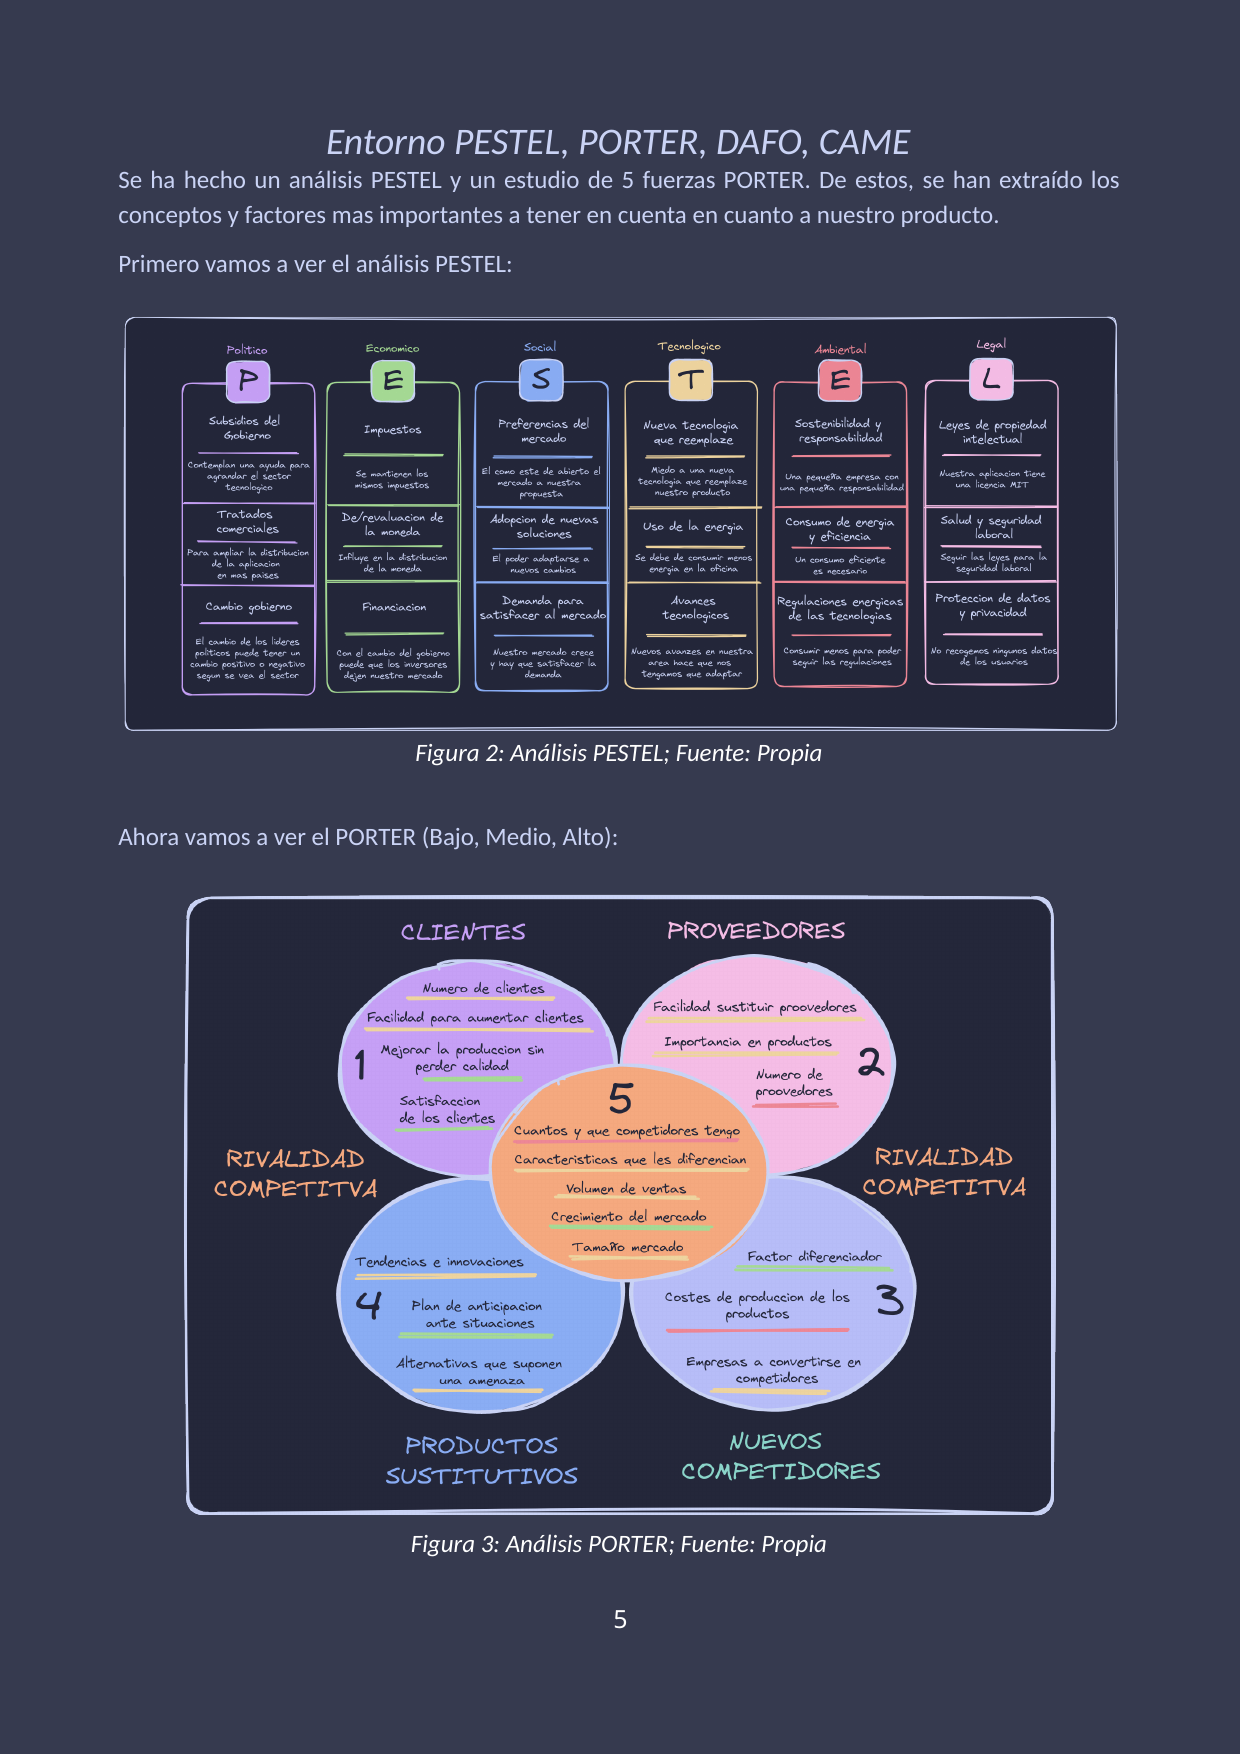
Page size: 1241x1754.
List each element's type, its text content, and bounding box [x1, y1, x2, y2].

picture [118, 310, 1123, 737]
text Figura 2: Análisis PESTEL; Fuente: Propia [28, 737, 1212, 767]
text Se ha hecho un análisis PESTEL y un estudio de 5 fuerzas PORTER. De estos, se han extraído los conceptos y factores mas importantes a tener en cuenta en cuanto a nuestro producto. [118, 164, 1122, 229]
text Entorno PESTEL, PORTER, DAFO, CAME [118, 118, 1122, 164]
text Figura 3: Análisis PORTER; Fuente: Propia [173, 1528, 1067, 1558]
picture [173, 883, 1067, 1528]
text Ahora vamos a ver el PORTER (Bajo, Medio, Alto): [118, 821, 1122, 852]
text Primero vamos a ver el análisis PESTEL: [118, 248, 1122, 279]
